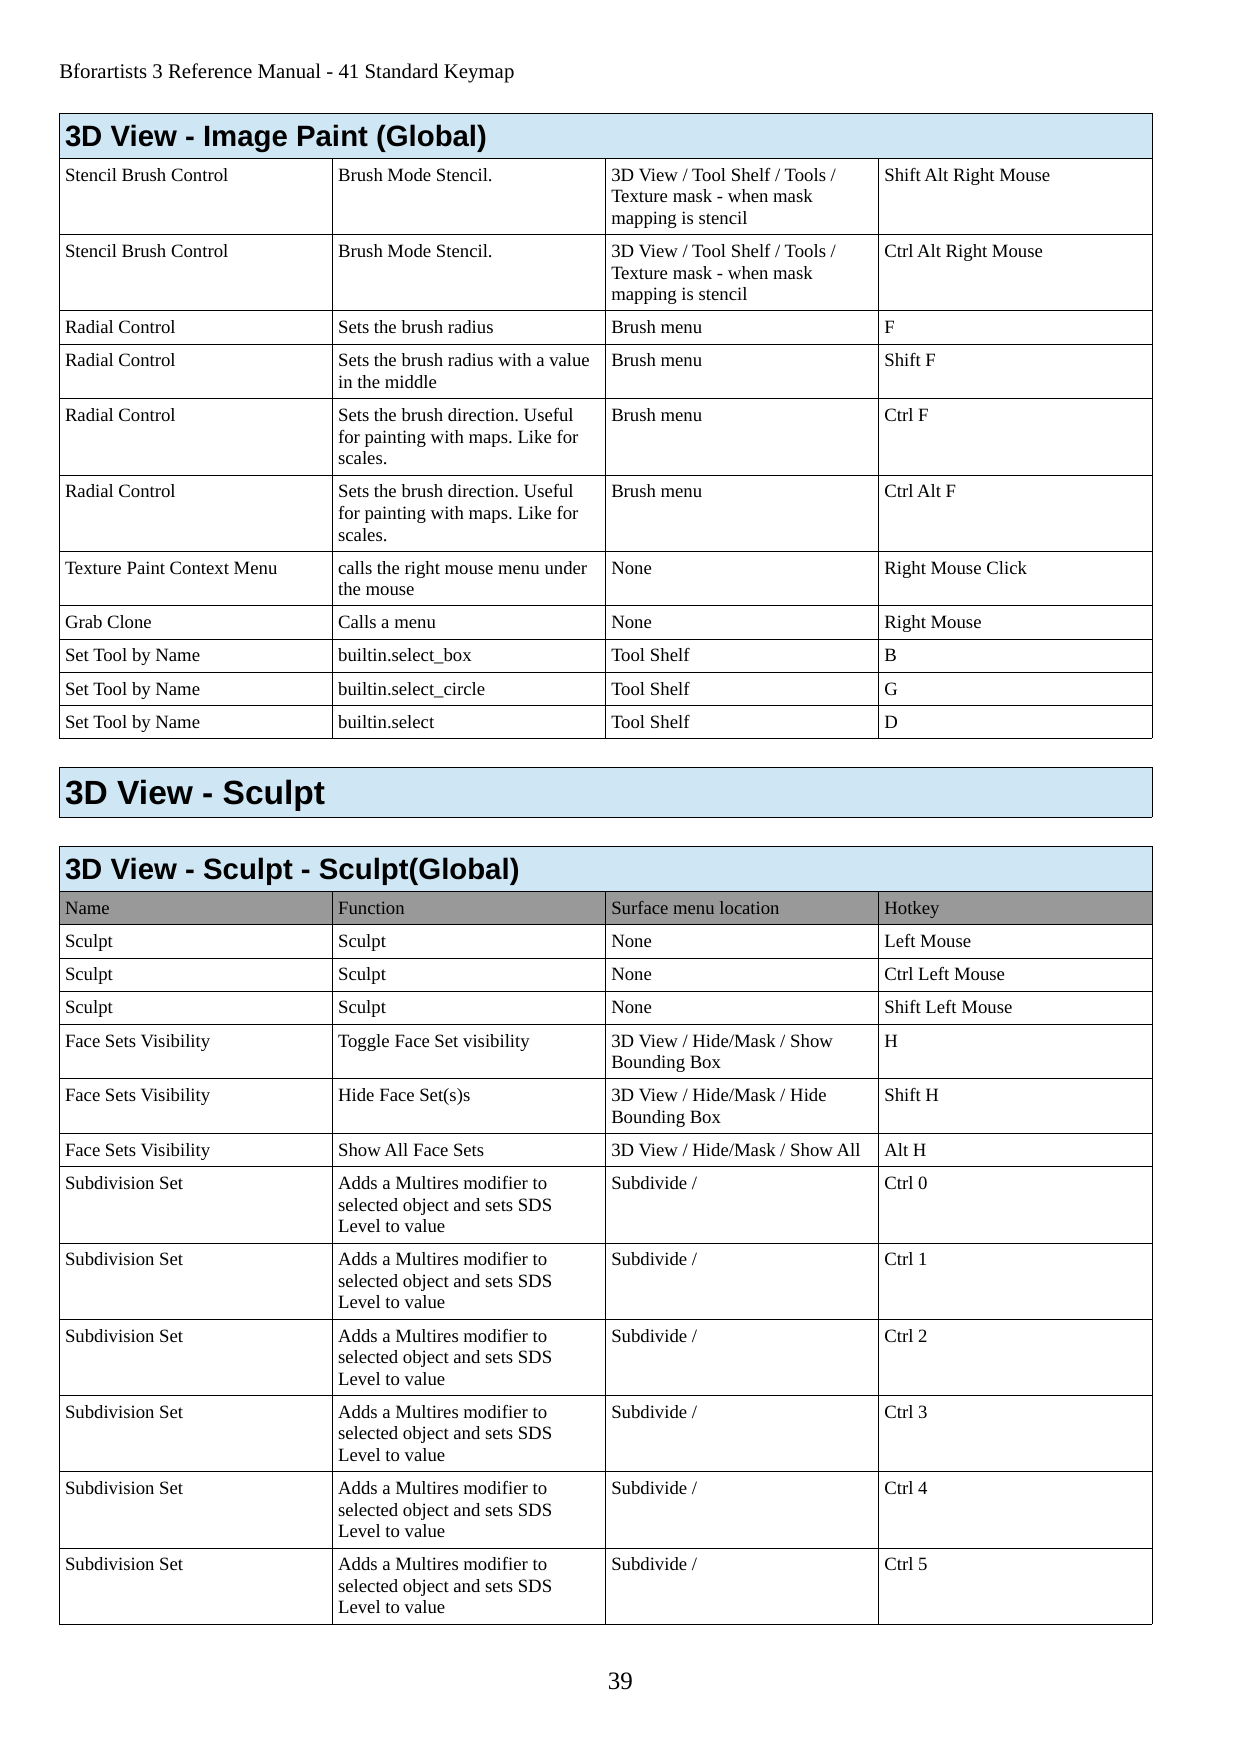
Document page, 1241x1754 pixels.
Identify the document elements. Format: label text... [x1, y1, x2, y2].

table_cell Subdivision Set [60, 1167, 332, 1242]
table_cell Adds a Multires modifier to selected object and sets SDS Level to value [333, 1167, 605, 1242]
table_cell Subdivide / [606, 1396, 878, 1471]
table_cell Sets the brush radius with a value in the middle [333, 345, 605, 398]
table_cell Grab Clone [60, 606, 332, 638]
table_cell Stencil Brush Control [60, 235, 332, 310]
table_cell G [879, 673, 1152, 705]
table_header 3D View - Sculpt - Sculpt(Global) [60, 847, 1152, 891]
table_cell Hotkey [879, 892, 1152, 924]
table_cell Name [60, 892, 332, 924]
table_cell Radial Control [60, 476, 332, 551]
table_cell Radial Control [60, 345, 332, 398]
table_cell Radial Control [60, 399, 332, 474]
table_cell builtin.select [333, 706, 605, 738]
table_cell 3D View / Tool Shelf / Tools / Texture mask - when mask mapping is stencil [606, 159, 878, 234]
table_cell Subdivide / [606, 1472, 878, 1547]
table_cell Set Tool by Name [60, 706, 332, 738]
table_cell Face Sets Visibility [60, 1134, 332, 1166]
table_cell Toggle Face Set visibility [333, 1025, 605, 1078]
table_cell Sets the brush direction. Useful for painting with maps. Like for scales. [333, 399, 605, 474]
table_cell Alt H [879, 1134, 1152, 1166]
table_cell Shift H [879, 1079, 1152, 1133]
table_cell Adds a Multires modifier to selected object and sets SDS Level to value [333, 1472, 605, 1547]
table_cell Right Mouse [879, 606, 1152, 638]
table_cell Subdivide / [606, 1167, 878, 1242]
table_cell None [606, 552, 878, 605]
table_cell Subdivide / [606, 1244, 878, 1319]
table_cell Subdivision Set [60, 1396, 332, 1471]
table_cell None [606, 606, 878, 638]
table_cell Stencil Brush Control [60, 159, 332, 234]
table_cell Adds a Multires modifier to selected object and sets SDS Level to value [333, 1396, 605, 1471]
table_cell calls the right mouse menu under the mouse [333, 552, 605, 605]
table_cell Brush menu [606, 399, 878, 474]
table_cell Sculpt [60, 992, 332, 1024]
table_cell None [606, 959, 878, 991]
table_cell Shift Left Mouse [879, 992, 1152, 1024]
table_cell builtin.select_circle [333, 673, 605, 705]
table_cell Adds a Multires modifier to selected object and sets SDS Level to value [333, 1244, 605, 1319]
table_cell None [606, 992, 878, 1024]
table_cell Ctrl 2 [879, 1320, 1152, 1395]
table_cell Face Sets Visibility [60, 1025, 332, 1078]
table_cell Sculpt [333, 959, 605, 991]
table_cell Adds a Multires modifier to selected object and sets SDS Level to value [333, 1549, 605, 1624]
table_cell Subdivision Set [60, 1472, 332, 1547]
table_cell H [879, 1025, 1152, 1078]
table_cell Tool Shelf [606, 673, 878, 705]
table_cell Sets the brush direction. Useful for painting with maps. Like for scales. [333, 476, 605, 551]
table_cell D [879, 706, 1152, 738]
table_cell Shift Alt Right Mouse [879, 159, 1152, 234]
table_cell Subdivide / [606, 1549, 878, 1624]
table_cell Sets the brush radius [333, 311, 605, 343]
table_cell Shift F [879, 345, 1152, 398]
table_cell Tool Shelf [606, 706, 878, 738]
table_header 3D View - Image Paint (Global) [60, 114, 1152, 158]
table_cell Brush menu [606, 476, 878, 551]
table_cell Brush Mode Stencil. [333, 235, 605, 310]
table_cell Set Tool by Name [60, 640, 332, 672]
table_cell Ctrl F [879, 399, 1152, 474]
table_cell Ctrl 5 [879, 1549, 1152, 1624]
table_cell Right Mouse Click [879, 552, 1152, 605]
table_cell Ctrl 0 [879, 1167, 1152, 1242]
table_cell Brush Mode Stencil. [333, 159, 605, 234]
table_cell B [879, 640, 1152, 672]
table_cell Sculpt [60, 925, 332, 957]
table_cell Calls a menu [333, 606, 605, 638]
table_cell Face Sets Visibility [60, 1079, 332, 1133]
table_cell Ctrl 1 [879, 1244, 1152, 1319]
table_cell Surface menu location [606, 892, 878, 924]
table_cell Sculpt [333, 925, 605, 957]
table_cell Ctrl Left Mouse [879, 959, 1152, 991]
table_cell F [879, 311, 1152, 343]
table_cell None [606, 925, 878, 957]
table_cell Tool Shelf [606, 640, 878, 672]
table_cell 3D View / Hide/Mask / Show Bounding Box [606, 1025, 878, 1078]
table_cell Show All Face Sets [333, 1134, 605, 1166]
table_cell Subdivision Set [60, 1244, 332, 1319]
table_cell 3D View / Hide/Mask / Show All [606, 1134, 878, 1166]
table_cell 3D View / Hide/Mask / Hide Bounding Box [606, 1079, 878, 1133]
table_cell Hide Face Set(s)s [333, 1079, 605, 1133]
table_cell builtin.select_box [333, 640, 605, 672]
table_cell Subdivision Set [60, 1320, 332, 1395]
table_cell Subdivision Set [60, 1549, 332, 1624]
table_cell Brush menu [606, 345, 878, 398]
table_cell Texture Paint Context Menu [60, 552, 332, 605]
table_cell Brush menu [606, 311, 878, 343]
table_cell Sculpt [333, 992, 605, 1024]
table_cell Sculpt [60, 959, 332, 991]
table_header 3D View - Sculpt [60, 768, 1152, 817]
table_cell Radial Control [60, 311, 332, 343]
table_cell Ctrl 3 [879, 1396, 1152, 1471]
table_cell Ctrl Alt F [879, 476, 1152, 551]
table_cell Ctrl 4 [879, 1472, 1152, 1547]
table_cell Function [333, 892, 605, 924]
table_cell Adds a Multires modifier to selected object and sets SDS Level to value [333, 1320, 605, 1395]
table_cell Set Tool by Name [60, 673, 332, 705]
table_cell 3D View / Tool Shelf / Tools / Texture mask - when mask mapping is stencil [606, 235, 878, 310]
table_cell Ctrl Alt Right Mouse [879, 235, 1152, 310]
table_cell Subdivide / [606, 1320, 878, 1395]
table_cell Left Mouse [879, 925, 1152, 957]
